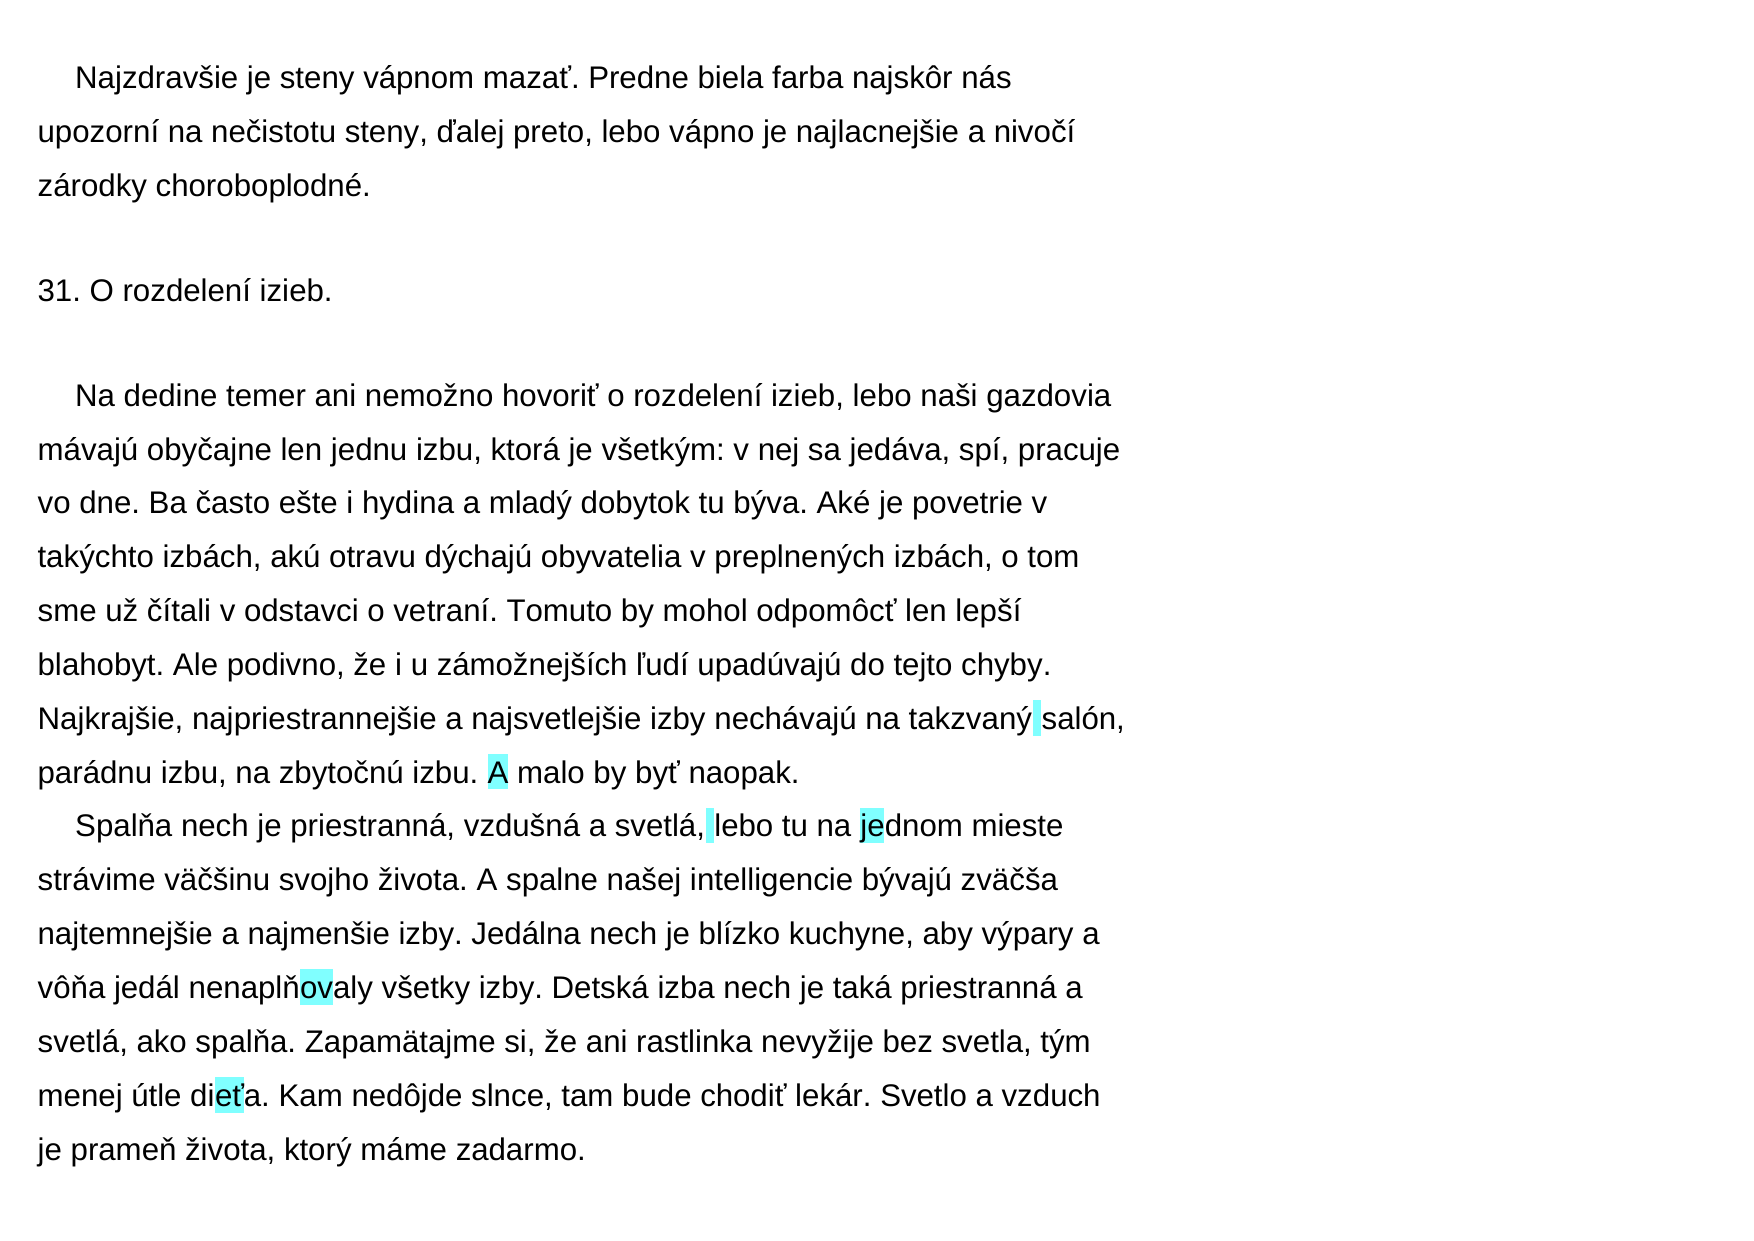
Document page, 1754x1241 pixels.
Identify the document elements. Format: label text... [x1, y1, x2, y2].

text 31. O rozdelení izieb. [37, 272, 1130, 308]
text Najzdravšie je steny vápnom mazať. Predne biela farba najskôr nás upozorní na nečistotu steny, ďalej preto, lebo vápno je najlacnejšie a nivočí zárodky choroboplodné. [37, 59, 1130, 203]
text Na dedine temer ani nemožno hovoriť o roz­delení izieb, lebo naši gazdovia mávajú obyčajne len jednu izbu, ktorá je všetkým: v nej sa jedáva, spí, pracuje vo dne. Ba často ešte i hydina a mladý dobytok tu býva. Aké je povetrie v takýchto izbách, akú otravu dýchajú obyvatelia v preplne­ných izbách, o tom sme už čítali v odstavci o ve­traní. Tomuto by mohol odpomôcť len lepší blahobyt. Ale podivno, že i u zámožnejších ľudí upadúvajú do tejto chyby. Najkrajšie, najpriestrannejšie a najsvetlejšie izby nechávajú na takzvaný salón, parádnu izbu, na zbytočnú izbu. A malo by byť naopak. [37, 377, 1130, 789]
text Spalňa nech je priestranná, vzdušná a svetlá, lebo tu na jednom mieste strávime väčšinu svojho života. A spalne našej intelligencie bývajú zväčša najtemnejšie a najmenšie izby. Jedálna nech je blízko kuchyne, aby výpary a vôňa jedál nenaplňovaly všetky izby. Detská izba nech je taká priestranná a svetlá, ako spalňa. Zapamätajme si, že ani rastlinka nevyžije bez svetla, tým menej útle dieťa. Kam nedôjde slnce, tam bude chodiť lekár. Svetlo a vzduch je prameň života, ktorý máme zadarmo. [37, 807, 1130, 1167]
